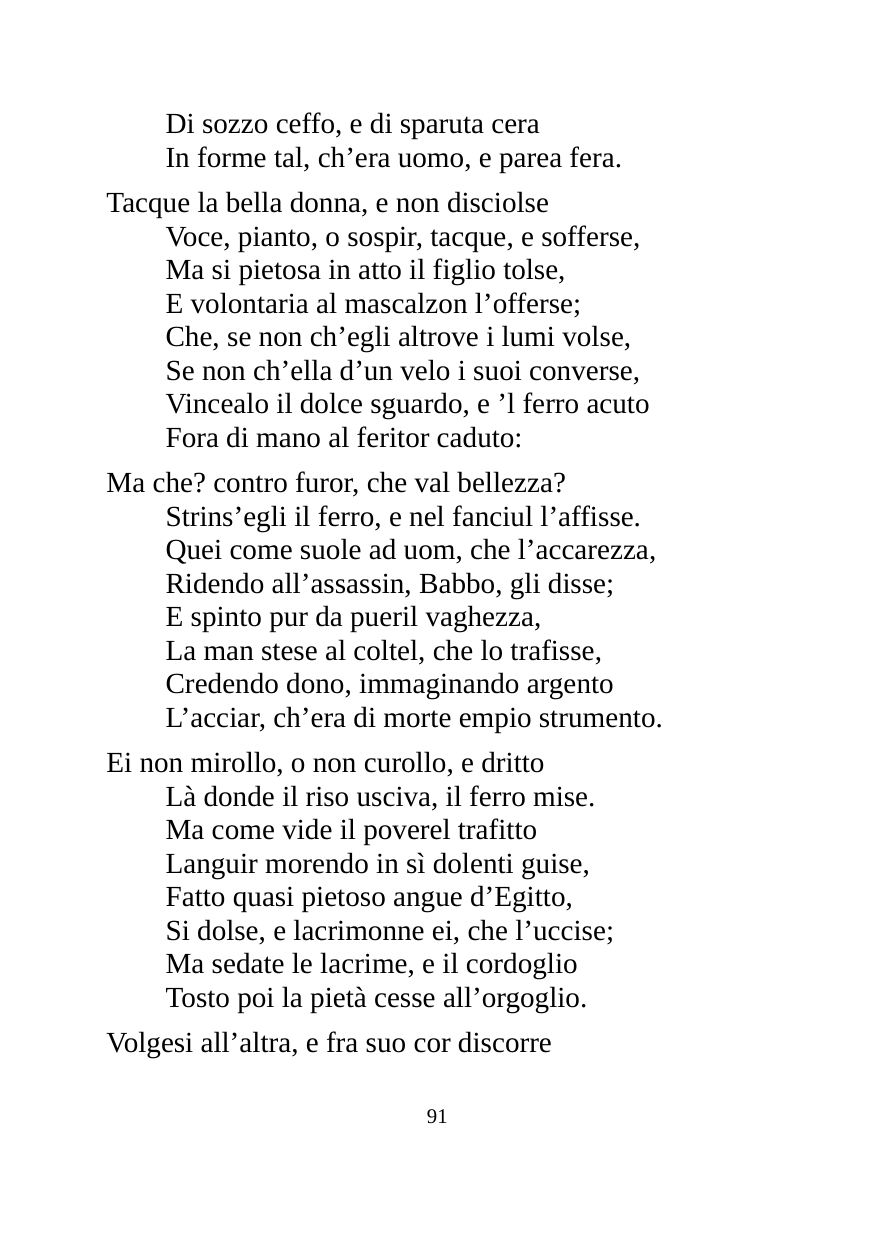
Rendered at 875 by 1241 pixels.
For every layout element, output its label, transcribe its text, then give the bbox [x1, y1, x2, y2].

text Se non ch’ella d’un velo i suoi converse, [106, 353, 768, 386]
text Di sozzo ceffo, e di sparuta cera [106, 106, 768, 140]
text Languir morendo in sì dolenti guise, [106, 846, 768, 879]
text La man stese al coltel, che lo trafisse, [106, 633, 768, 666]
text In forme tal, ch’era uomo, e parea fera. [106, 140, 768, 173]
text Tosto poi la pietà cesse all’orgoglio. [106, 980, 768, 1014]
text Si dolse, e lacrimonne ei, che l’uccise; [106, 913, 768, 947]
text Vincealo il dolce sguardo, e ’l ferro acuto [106, 386, 768, 420]
text Volgesi all’altra, e fra suo cor discorre [106, 1025, 768, 1059]
text Quei come suole ad uom, che l’accarezza, [106, 532, 768, 566]
text Fora di mano al feritor caduto: [106, 420, 768, 453]
text Ma che? contro furor, che val bellezza? [106, 465, 768, 499]
text E spinto pur da pueril vaghezza, [106, 599, 768, 633]
text Ridendo all’assassin, Babbo, gli disse; [106, 566, 768, 599]
text L’acciar, ch’era di morte empio strumento. [106, 700, 768, 733]
text Ei non mirollo, o non curollo, e dritto [106, 745, 768, 779]
text Ma sedate le lacrime, e il cordoglio [106, 947, 768, 980]
text Strins’egli il ferro, e nel fanciul l’affisse. [106, 499, 768, 532]
text Tacque la bella donna, e non disciolse [106, 185, 768, 219]
text Ma come vide il poverel trafitto [106, 812, 768, 846]
text Voce, pianto, o sospir, tacque, e sofferse, [106, 219, 768, 252]
text Fatto quasi pietoso angue d’Egitto, [106, 879, 768, 913]
text Là donde il riso usciva, il ferro mise. [106, 779, 768, 812]
text Credendo dono, immaginando argento [106, 666, 768, 700]
text Ma si pietosa in atto il figlio tolse, [106, 252, 768, 286]
text Che, se non ch’egli altrove i lumi volse, [106, 319, 768, 353]
text E volontaria al mascalzon l’offerse; [106, 286, 768, 319]
